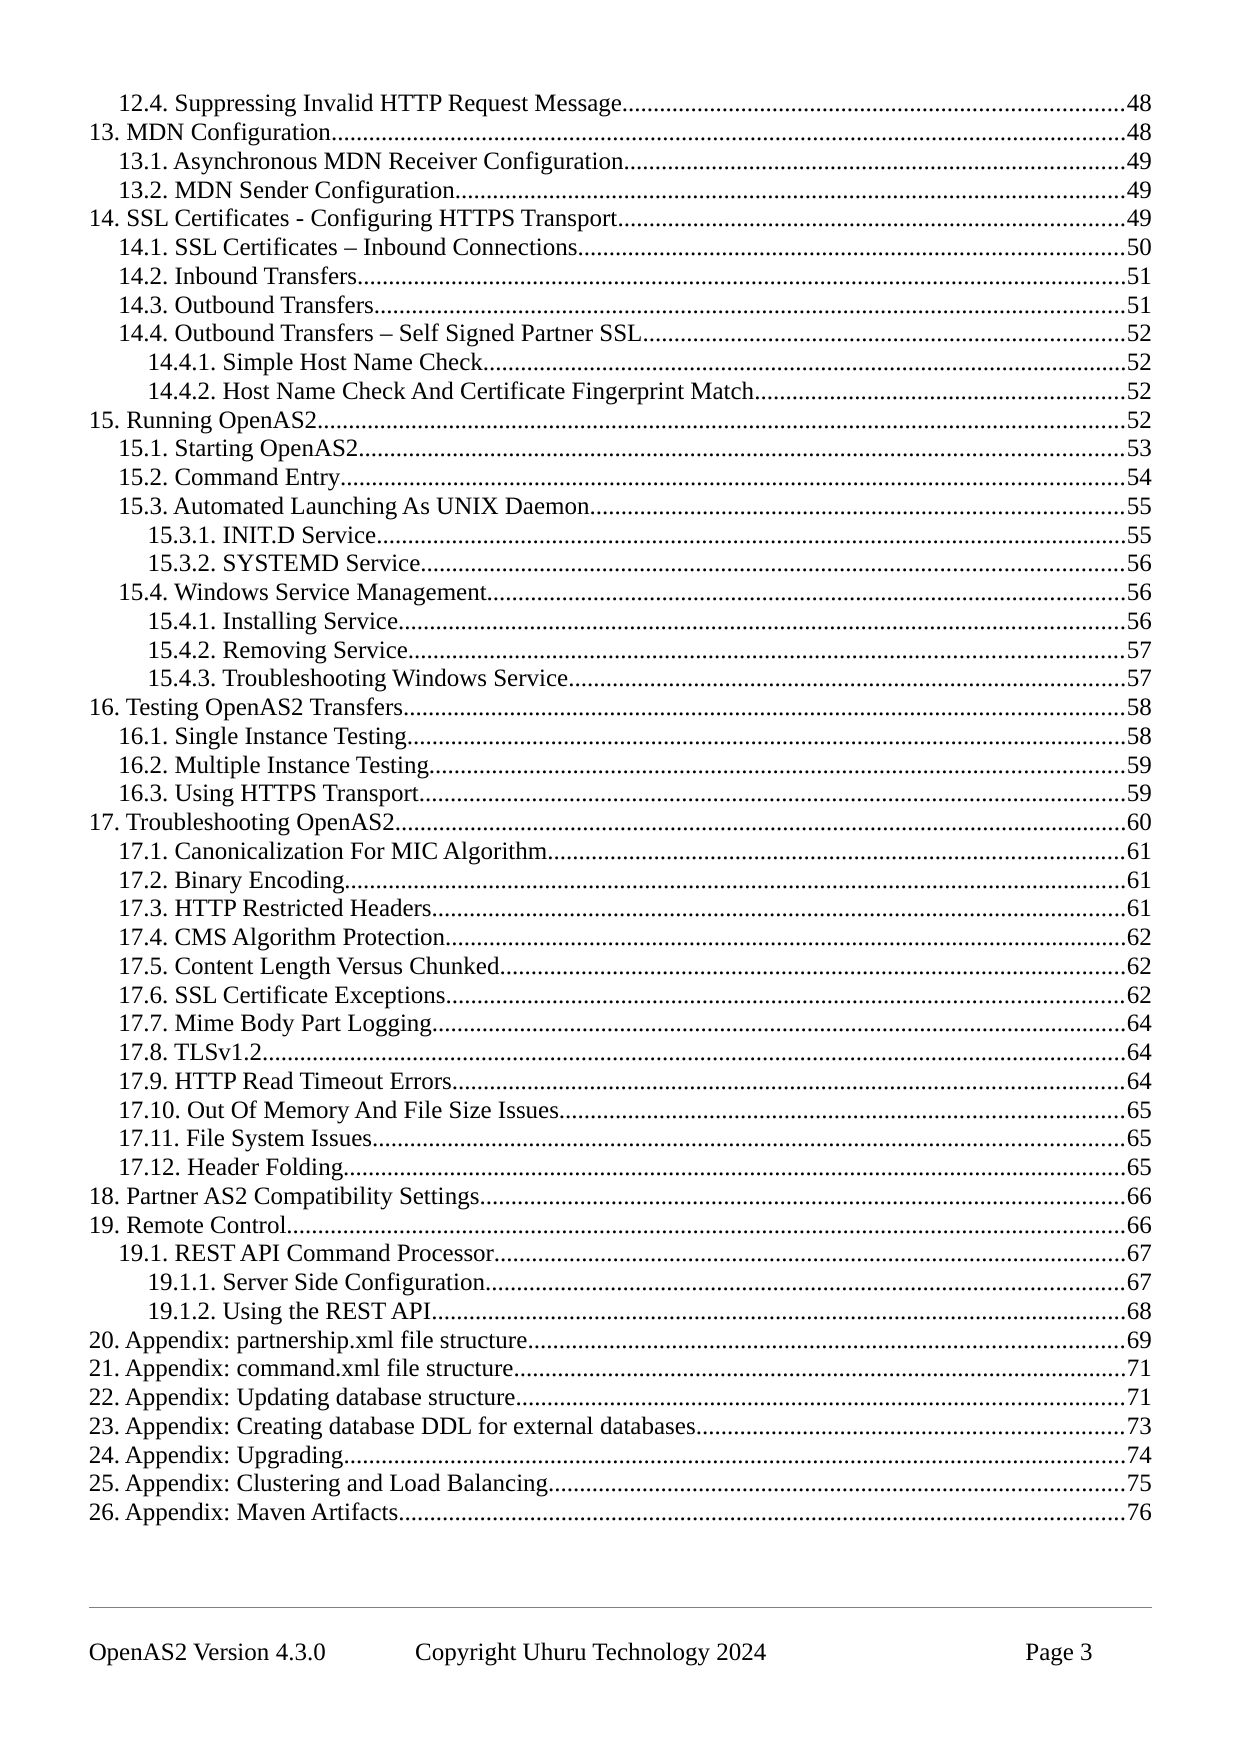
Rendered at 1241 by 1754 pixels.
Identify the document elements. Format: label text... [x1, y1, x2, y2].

text 19. Remote Control 66 [88, 1210, 1152, 1238]
text 14.3. Outbound Transfers 51 [118, 290, 1152, 318]
text 19.1. REST API Command Processor 67 [118, 1238, 1152, 1267]
text 17.1. Canonicalization For MIC Algorithm 61 [118, 836, 1152, 865]
text 22. Appendix: Updating database structure 71 [88, 1382, 1152, 1411]
text 14.1. SSL Certificates – Inbound Connections 50 [118, 232, 1152, 261]
text 17.2. Binary Encoding 61 [118, 865, 1152, 893]
text 17.4. CMS Algorithm Protection 62 [118, 922, 1152, 951]
text 15.4.2. Removing Service 57 [147, 635, 1152, 663]
text 26. Appendix: Maven Artifacts 76 [88, 1497, 1152, 1526]
text 17.6. SSL Certificate Exceptions 62 [118, 980, 1152, 1008]
text 13. MDN Configuration 48 [88, 117, 1152, 146]
text 19.1.2. Using the REST API 68 [147, 1296, 1152, 1325]
text 19.1.1. Server Side Configuration 67 [147, 1267, 1152, 1296]
text 17.9. HTTP Read Timeout Errors 64 [118, 1066, 1152, 1095]
text 17.10. Out Of Memory And File Size Issues 65 [118, 1095, 1152, 1123]
text 14.4.1. Simple Host Name Check 52 [147, 347, 1152, 376]
text 21. Appendix: command.xml file structure 71 [88, 1353, 1152, 1382]
text 14.4. Outbound Transfers – Self Signed Partner SSL 52 [118, 318, 1152, 347]
text 17. Troubleshooting OpenAS2 60 [88, 807, 1152, 836]
text 15.4.1. Installing Service 56 [147, 606, 1152, 635]
text 17.12. Header Folding 65 [118, 1152, 1152, 1181]
text 14.4.2. Host Name Check And Certificate Fingerprint Match 52 [147, 376, 1152, 405]
text 13.2. MDN Sender Configuration 49 [118, 175, 1152, 203]
text 17.11. File System Issues 65 [118, 1123, 1152, 1152]
text 15.4. Windows Service Management 56 [118, 577, 1152, 606]
text 15.3.2. SYSTEMD Service 56 [147, 548, 1152, 577]
text 16. Testing OpenAS2 Transfers 58 [88, 692, 1152, 721]
text 15. Running OpenAS2 52 [88, 405, 1152, 433]
text 14.2. Inbound Transfers 51 [118, 261, 1152, 290]
text 15.3.1. INIT.D Service 55 [147, 520, 1152, 548]
text 23. Appendix: Creating database DDL for external databases 73 [88, 1411, 1152, 1440]
text 24. Appendix: Upgrading 74 [88, 1440, 1152, 1468]
text 17.3. HTTP Restricted Headers 61 [118, 893, 1152, 922]
text 13.1. Asynchronous MDN Receiver Configuration 49 [118, 146, 1152, 175]
text 17.8. TLSv1.2 64 [118, 1037, 1152, 1066]
text 15.3. Automated Launching As UNIX Daemon 55 [118, 491, 1152, 520]
text 17.5. Content Length Versus Chunked 62 [118, 951, 1152, 980]
text 16.2. Multiple Instance Testing 59 [118, 750, 1152, 778]
text 16.1. Single Instance Testing 58 [118, 721, 1152, 750]
text 14. SSL Certificates - Configuring HTTPS Transport 49 [88, 203, 1152, 232]
text 17.7. Mime Body Part Logging 64 [118, 1008, 1152, 1037]
text 18. Partner AS2 Compatibility Settings 66 [88, 1181, 1152, 1210]
text 15.1. Starting OpenAS2 53 [118, 433, 1152, 462]
text 15.4.3. Troubleshooting Windows Service 57 [147, 663, 1152, 692]
text 25. Appendix: Clustering and Load Balancing 75 [88, 1468, 1152, 1497]
text 15.2. Command Entry 54 [118, 462, 1152, 491]
text 12.4. Suppressing Invalid HTTP Request Message 48 [118, 88, 1152, 117]
text 20. Appendix: partnership.xml file structure 69 [88, 1325, 1152, 1353]
text 16.3. Using HTTPS Transport 59 [118, 778, 1152, 807]
